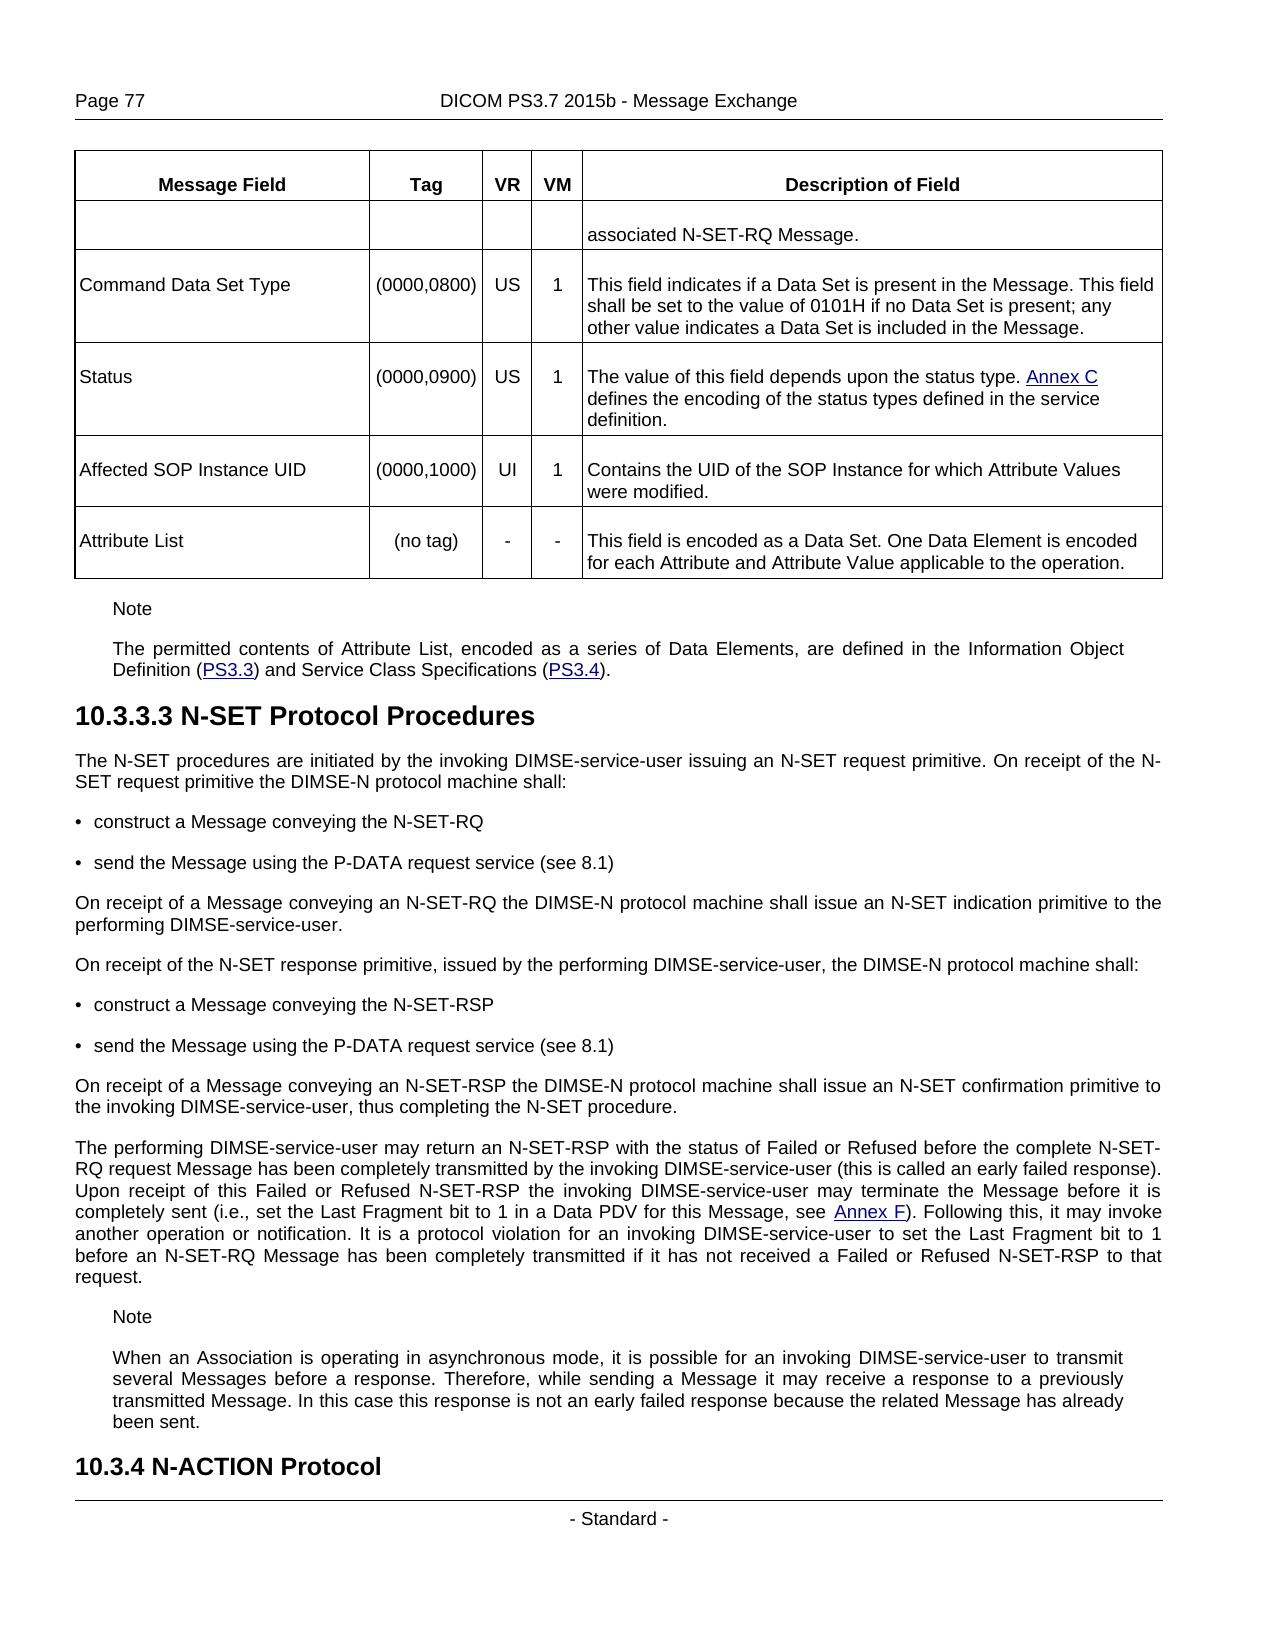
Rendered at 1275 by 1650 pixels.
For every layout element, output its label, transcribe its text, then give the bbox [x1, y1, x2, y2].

table_cell Command Data Set Type [76, 250, 369, 342]
text On receipt of the N-SET response primitive, issued by the performing DIMSE-service-user, the DIMSE-N protocol machine shall: [75, 954, 1162, 975]
list send the Message using the P-DATA request service (see 8.1) [75, 852, 1162, 873]
table_cell (0000,0800) [370, 250, 482, 342]
table_cell 1 [532, 343, 582, 435]
table_cell (0000,0900) [370, 343, 482, 435]
table_cell This field is encoded as a Data Set. One Data Element is encoded for each Attribute and Attribute Value applicable to the operation. [583, 507, 1162, 577]
list construct a Message conveying the N-SET-RSP [75, 994, 1162, 1016]
table_header Description of Field [583, 151, 1162, 200]
text 10.3.4 N-ACTION Protocol [75, 1452, 1162, 1480]
table_cell (0000,1000) [370, 436, 482, 506]
table_cell Attribute List [76, 507, 369, 577]
table_cell [532, 201, 582, 249]
table_cell - [532, 507, 582, 577]
text When an Association is operating in asynchronous mode, it is possible for an invoking DIMSE-service-user to transmit several Messages before a response. Therefore, while sending a Message it may receive a response to a previously transmitted Message. In this case this response is not an early failed response because the related Message has already been sent. [112, 1347, 1125, 1433]
table_cell Affected SOP Instance UID [76, 436, 369, 506]
table_cell [370, 201, 482, 249]
table_cell Contains the UID of the SOP Instance for which Attribute Values were modified. [583, 436, 1162, 506]
text 10.3.3.3 N-SET Protocol Procedures [75, 699, 1162, 731]
table_cell [76, 201, 369, 249]
table_header Message Field [76, 151, 369, 200]
list send the Message using the P-DATA request service (see 8.1) [75, 1034, 1162, 1056]
text On receipt of a Message conveying an N-SET-RQ the DIMSE-N protocol machine shall issue an N-SET indication primitive to the performing DIMSE-service-user. [75, 892, 1162, 935]
table_header VR [483, 151, 531, 200]
table_cell associated N-SET-RQ Message. [583, 201, 1162, 249]
table_cell Status [76, 343, 369, 435]
list construct a Message conveying the N-SET-RQ [75, 811, 1162, 833]
table_cell UI [483, 436, 531, 506]
table_header VM [532, 151, 582, 200]
table_cell [483, 201, 531, 249]
text On receipt of a Message conveying an N-SET-RSP the DIMSE-N protocol machine shall issue an N-SET confirmation primitive to the invoking DIMSE-service-user, thus completing the N-SET procedure. [75, 1075, 1162, 1118]
table_cell The value of this field depends upon the status type. Annex C defines the encoding of the status types defined in the service definition. [583, 343, 1162, 435]
table_cell (no tag) [370, 507, 482, 577]
table_cell This field indicates if a Data Set is present in the Message. This field shall be set to the value of 0101H if no Data Set is present; any other value indicates a Data Set is included in the Message. [583, 250, 1162, 342]
text The N-SET procedures are initiated by the invoking DIMSE-service-user issuing an N-SET request primitive. On receipt of the N-SET request primitive the DIMSE-N protocol machine shall: [75, 749, 1162, 793]
text The permitted contents of Attribute List, encoded as a series of Data Elements, are defined in the Information Object Definition (PS3.3) and Service Class Specifications (PS3.4). [112, 638, 1125, 681]
table_cell US [483, 250, 531, 342]
text Note [112, 597, 1125, 619]
table_cell 1 [532, 250, 582, 342]
table_header Tag [370, 151, 482, 200]
table_cell US [483, 343, 531, 435]
text Note [112, 1306, 1125, 1328]
table_cell - [483, 507, 531, 577]
text The performing DIMSE-service-user may return an N-SET-RSP with the status of Failed or Refused before the complete N-SET-RQ request Message has been completely transmitted by the invoking DIMSE-service-user (this is called an early failed response). Upon receipt of this Failed or Refused N-SET-RSP the invoking DIMSE-service-user may terminate the Message before it is completely sent (i.e., set the Last Fragment bit to 1 in a Data PDV for this Message, see Annex F). Following this, it may invoke another operation or notification. It is a protocol violation for an invoking DIMSE-service-user to set the Last Fragment bit to 1 before an N-SET-RQ Message has been completely transmitted if it has not received a Failed or Refused N-SET-RSP to that request. [75, 1137, 1162, 1288]
table_cell 1 [532, 436, 582, 506]
